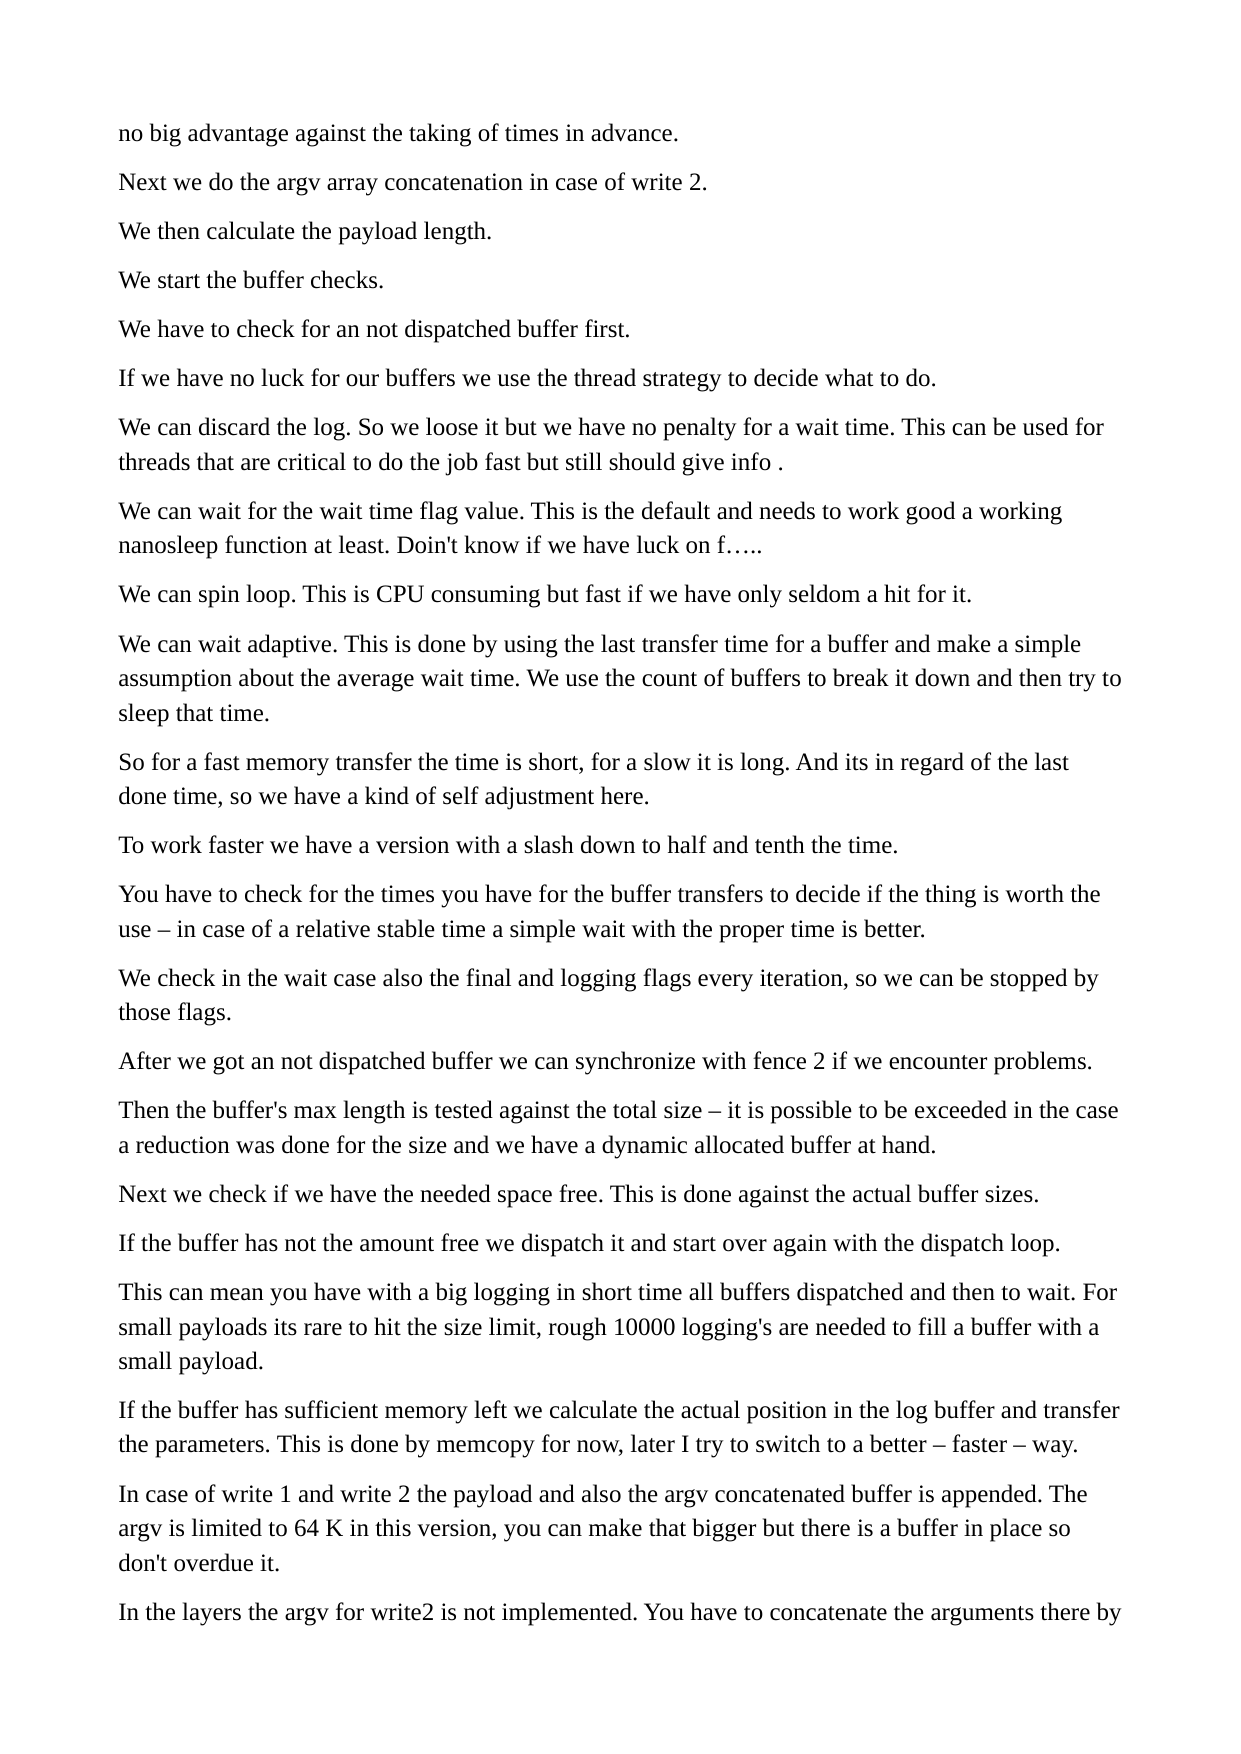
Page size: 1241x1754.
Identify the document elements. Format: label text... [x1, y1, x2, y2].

text We can discard the log. So we loose it but we have no penalty for a wait time. This can be used for threads that are critical to do the job fast but still should give info . [118, 412, 1122, 476]
text We start the buffer checks. [118, 265, 1122, 294]
text To work faster we have a version with a slash down to half and tenth the time. [118, 830, 1122, 859]
text Then the buffer's max length is tested against the total size – it is possible to be exceeded in the case a reduction was done for the size and we have a dynamic allocated buffer at hand. [118, 1095, 1122, 1159]
text In the layers the argv for write2 is not implemented. You have to concatenate the arguments there by [118, 1597, 1122, 1625]
text We can wait adaptive. This is done by using the last transfer time for a buffer and make a simple assumption about the average wait time. We use the count of buffers to break it down and then try to sleep that time. [118, 629, 1122, 726]
text We can wait for the wait time flag value. This is the default and needs to work good a working nanosleep function at least. Doin't know if we have luck on f….. [118, 496, 1122, 559]
text If the buffer has not the amount free we dispatch it and start over again with the dispatch loop. [118, 1228, 1122, 1257]
text So for a fast memory transfer the time is short, for a slow it is long. And its in regard of the last done time, so we have a kind of self adjustment here. [118, 747, 1122, 810]
text no big advantage against the taking of times in advance. [118, 118, 1122, 147]
text After we got an not dispatched buffer we can synchronize with fence 2 if we encounter problems. [118, 1046, 1122, 1075]
text In case of write 1 and write 2 the payload and also the argv concatenated buffer is appended. The argv is limited to 64 K in this version, you can make that bigger but there is a buffer in place so don't overdue it. [118, 1479, 1122, 1576]
text If we have no luck for our buffers we use the thread strategy to decide what to do. [118, 363, 1122, 392]
text We have to check for an not dispatched buffer first. [118, 314, 1122, 343]
text This can mean you have with a big logging in short time all buffers dispatched and then to wait. For small payloads its rare to hit the size limit, rough 10000 logging's are needed to fill a buffer with a small payload. [118, 1277, 1122, 1375]
text We can spin loop. This is CPU consuming but fast if we have only seldom a hit for it. [118, 579, 1122, 608]
text Next we do the argv array concatenation in case of write 2. [118, 167, 1122, 196]
text We check in the wait case also the final and logging flags every iteration, so we can be stopped by those flags. [118, 963, 1122, 1026]
text You have to check for the times you have for the buffer transfers to decide if the thing is worth the use – in case of a relative stable time a simple wait with the proper time is better. [118, 879, 1122, 942]
text Next we check if we have the needed space free. This is done against the actual buffer sizes. [118, 1179, 1122, 1208]
text We then calculate the payload length. [118, 216, 1122, 245]
text If the buffer has sufficient memory left we calculate the actual position in the log buffer and transfer the parameters. This is done by memcopy for now, later I try to switch to a better – faster – way. [118, 1395, 1122, 1458]
